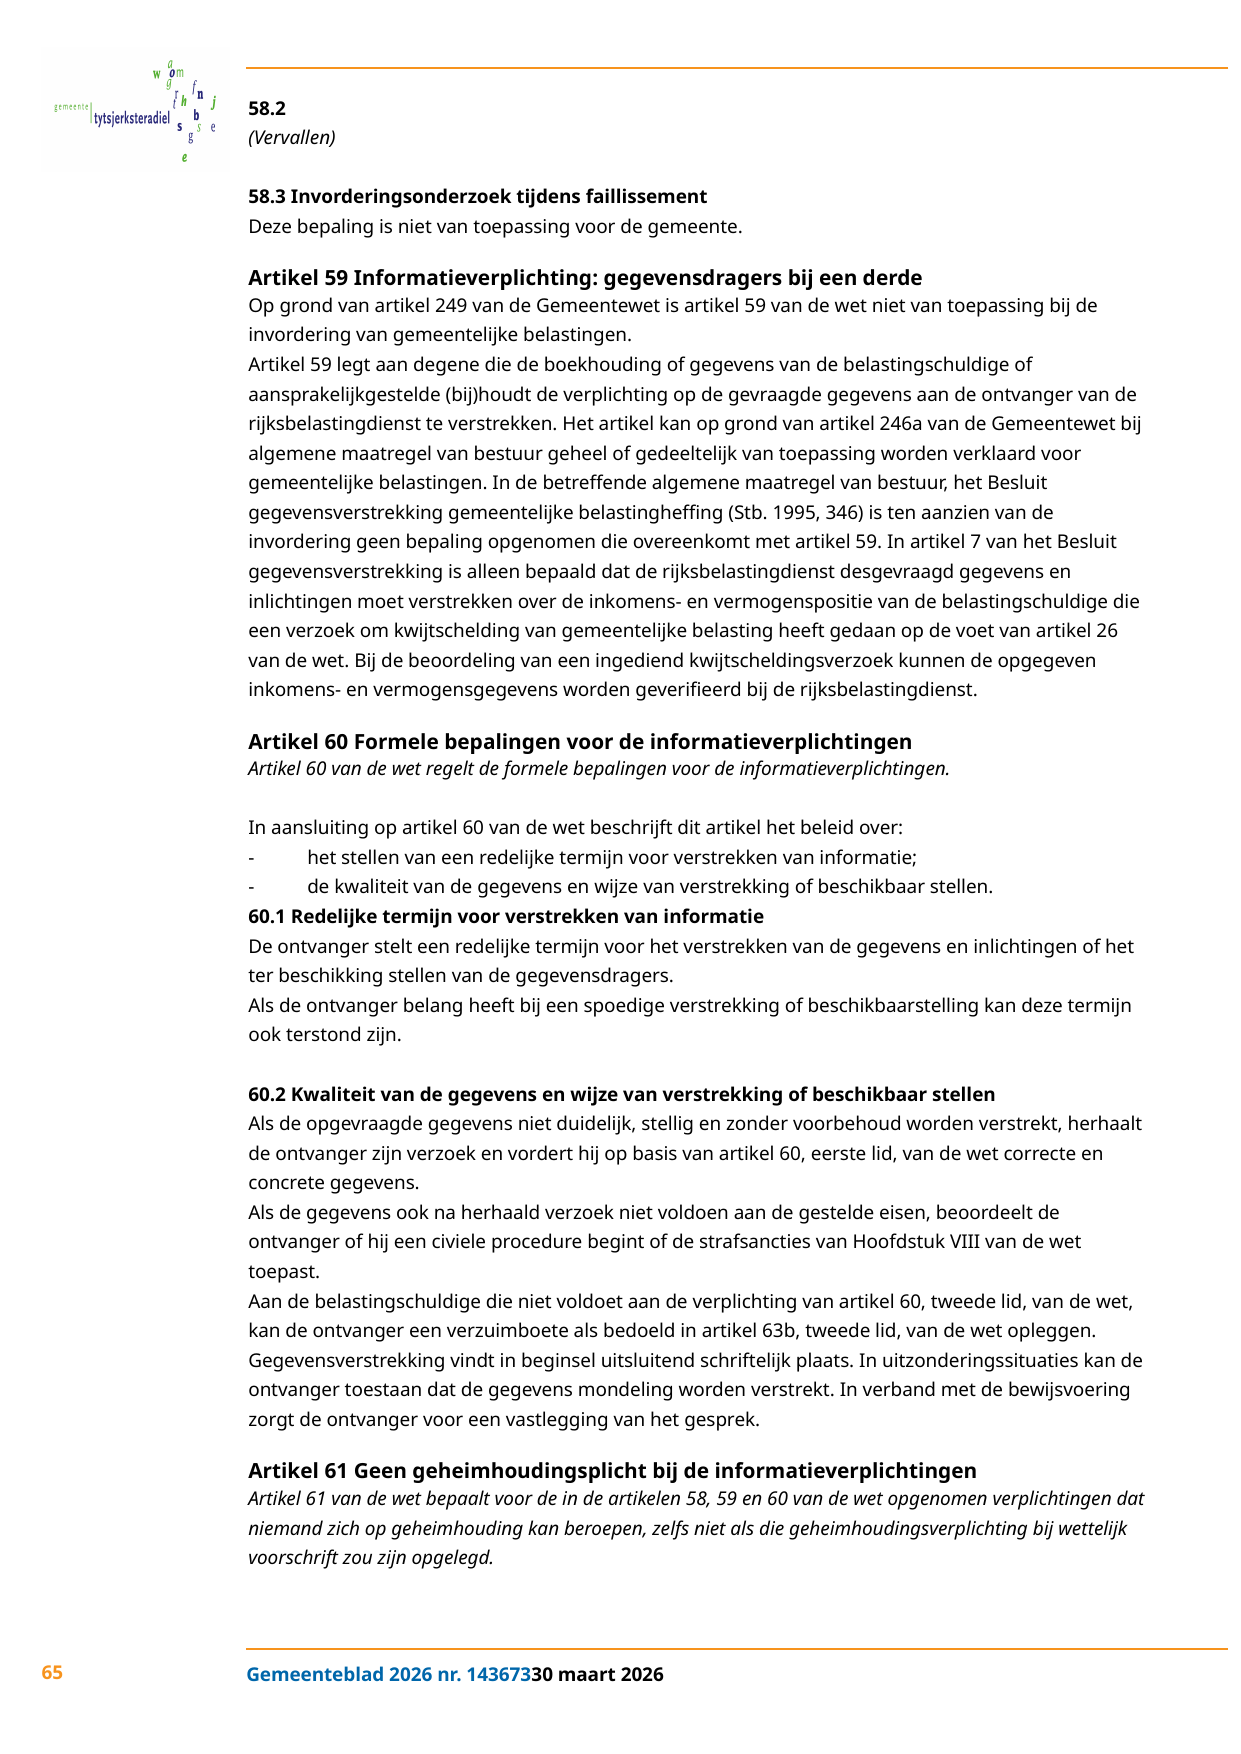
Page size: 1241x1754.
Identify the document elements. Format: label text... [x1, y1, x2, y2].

list de kwaliteit van de gegevens en wijze van verstrekking of beschikbaar stellen. [248, 874, 1152, 899]
text Artikel 59 Informatieverplichting: gegevensdragers bij een derde [248, 263, 1152, 292]
text De ontvanger stelt een redelijke termijn voor het verstrekken van de gegevens en inlichtingen of het ter beschikking stellen van de gegevensdragers. [248, 933, 1152, 988]
text Op grond van artikel 249 van de Gemeentewet is artikel 59 van de wet niet van toepassing bij de invordering van gemeentelijke belastingen. [248, 292, 1152, 347]
text Artikel 60 van de wet regelt de formele bepalingen voor de informatieverplichtingen. [248, 755, 1152, 781]
text Gegevensverstrekking vindt in beginsel uitsluitend schriftelijk plaats. In uitzonderingssituaties kan de ontvanger toestaan dat de gegevens mondeling worden verstrekt. In verband met de bewijsvoering zorgt de ontvanger voor een vastlegging van het gesprek. [248, 1347, 1152, 1432]
text Als de opgevraagde gegevens niet duidelijk, stellig en zonder voorbehoud worden verstrekt, herhaalt de ontvanger zijn verzoek en vordert hij op basis van artikel 60, eerste lid, van de wet correcte en concrete gegevens. [248, 1110, 1152, 1195]
text 60.1 Redelijke termijn voor verstrekken van informatie [248, 903, 1152, 929]
text Artikel 59 legt aan degene die de boekhouding of gegevens van de belastingschuldige of aansprakelijkgestelde (bij)houdt de verplichting op de gevraagde gegevens aan de ontvanger van de rijksbelastingdienst te verstrekken. Het artikel kan op grond van artikel 246a van de Gemeentewet bij algemene maatregel van bestuur geheel of gedeeltelijk van toepassing worden verklaard voor gemeentelijke belastingen. In de betreffende algemene maatregel van bestuur, het Besluit gegevensverstrekking gemeentelijke belastingheffing (Stb. 1995, 346) is ten aanzien van de invordering geen bepaling opgenomen die overeenkomt met artikel 59. In artikel 7 van het Besluit gegevensverstrekking is alleen bepaald dat de rijksbelastingdienst desgevraagd gegevens en inlichtingen moet verstrekken over de inkomens- en vermogenspositie van de belastingschuldige die een verzoek om kwijtschelding van gemeentelijke belasting heeft gedaan op de voet van artikel 26 van de wet. Bij de beoordeling van een ingediend kwijtscheldingsverzoek kunnen de opgegeven inkomens- en vermogensgegevens worden geverifieerd bij de rijksbelastingdienst. [248, 351, 1152, 702]
text Aan de belastingschuldige die niet voldoet aan de verplichting van artikel 60, tweede lid, van de wet, kan de ontvanger een verzuimboete als bedoeld in artikel 63b, tweede lid, van de wet opleggen. [248, 1288, 1152, 1343]
text Als de ontvanger belang heeft bij een spoedige verstrekking of beschikbaarstelling kan deze termijn ook terstond zijn. [248, 992, 1152, 1047]
text In aansluiting op artikel 60 van de wet beschrijft dit artikel het beleid over: [248, 814, 1152, 840]
text 58.2 [248, 95, 1152, 121]
text Als de gegevens ook na herhaald verzoek niet voldoen aan de gestelde eisen, beoordeelt de ontvanger of hij een civiele procedure begint of de strafsancties van Hoofdstuk VIII van de wet toepast. [248, 1199, 1152, 1284]
text Artikel 60 Formele bepalingen voor de informatieverplichtingen [248, 727, 1152, 755]
text (Vervallen) [248, 124, 1152, 150]
text Deze bepaling is niet van toepassing voor de gemeente. [248, 213, 1152, 239]
text 58.3 Invorderingsonderzoek tijdens faillissement [248, 183, 1152, 209]
text 60.2 Kwaliteit van de gegevens en wijze van verstrekking of beschikbaar stellen [248, 1081, 1152, 1107]
text Artikel 61 Geen geheimhoudingsplicht bij de informatieverplichtingen [248, 1457, 1152, 1485]
text Artikel 61 van de wet bepaalt voor de in de artikelen 58, 59 en 60 van de wet opgenomen verplichtingen dat niemand zich op geheimhouding kan beroepen, zelfs niet als die geheimhoudingsverplichting bij wettelijk voorschrift zou zijn opgelegd. [248, 1485, 1152, 1570]
list het stellen van een redelijke termijn voor verstrekken van informatie; [248, 844, 1152, 870]
picture [41, 47, 231, 172]
